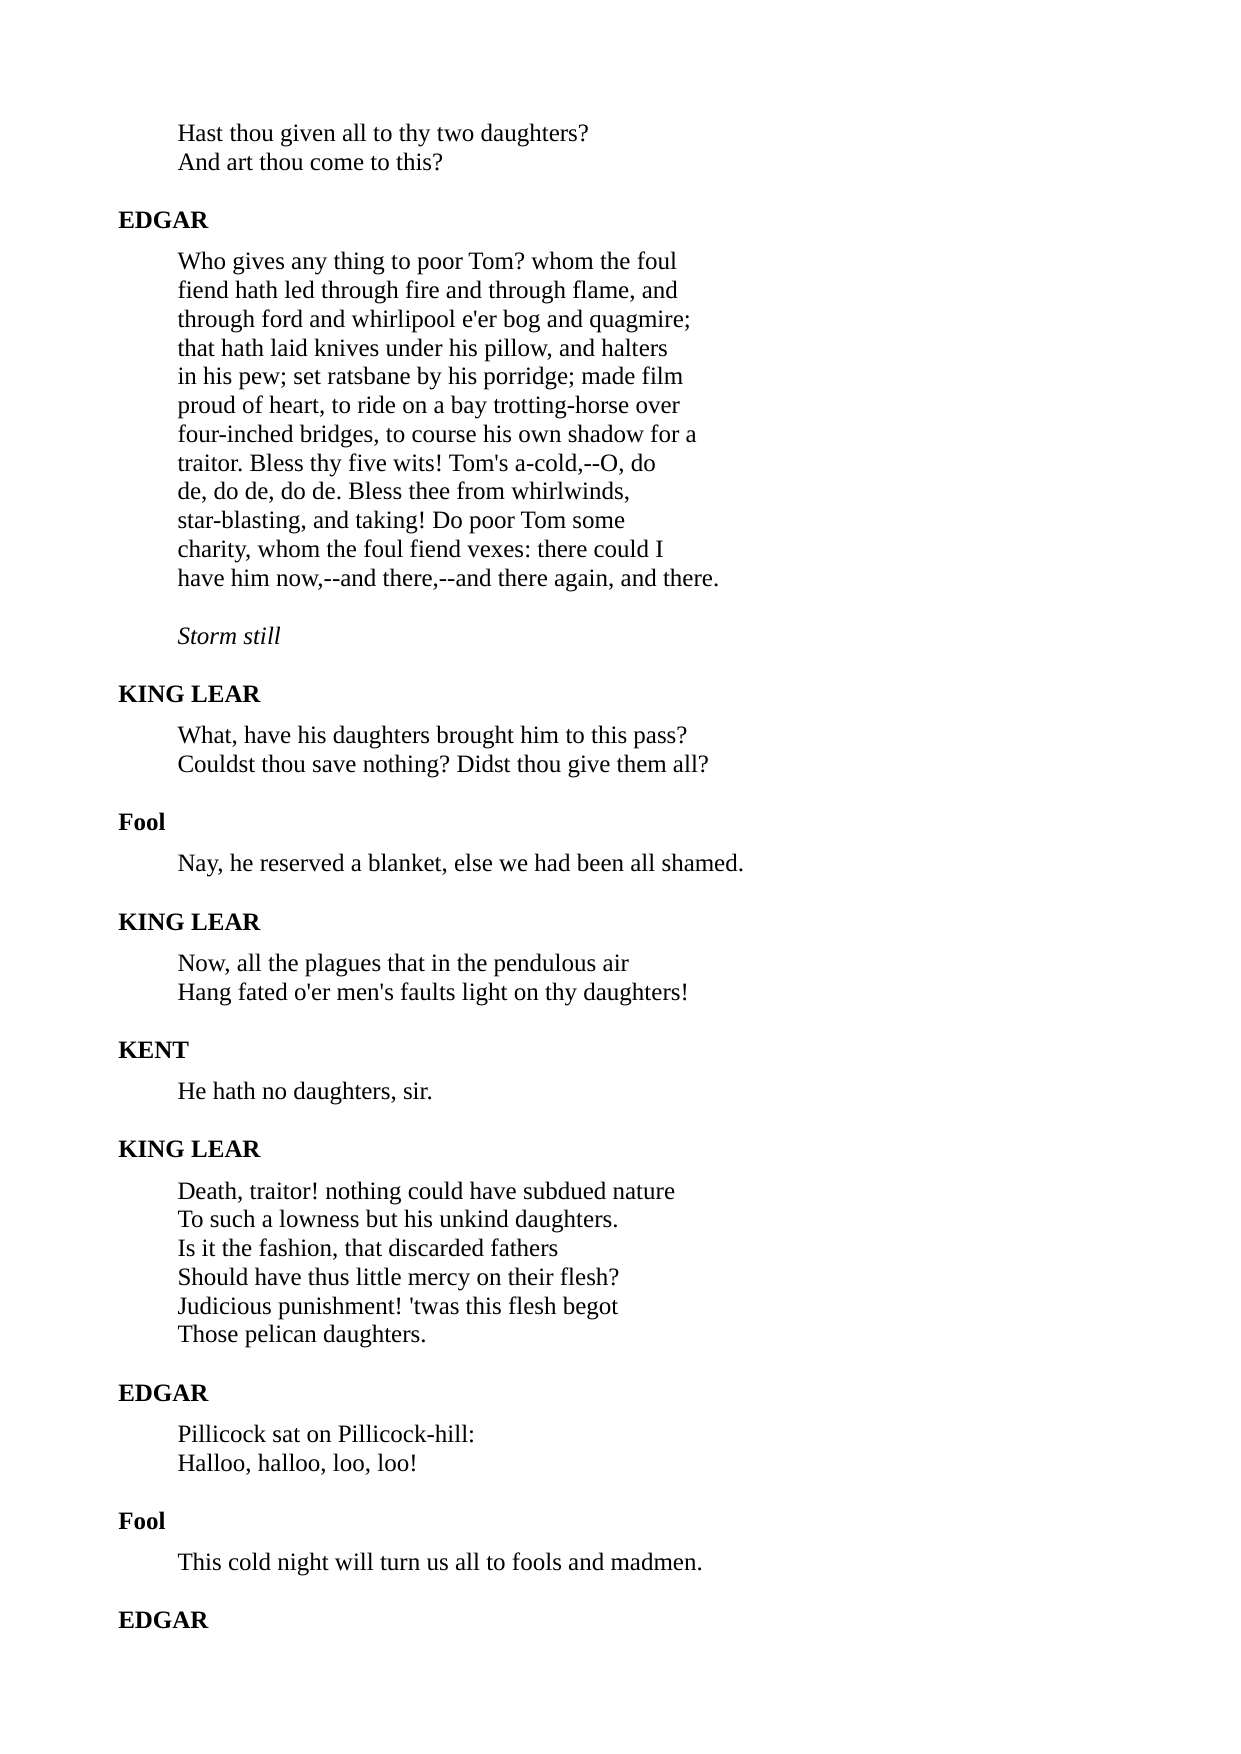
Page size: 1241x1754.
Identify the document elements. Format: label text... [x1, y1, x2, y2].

text He hath no daughters, sir. [177, 1076, 1063, 1105]
text KING LEAR [118, 907, 1122, 936]
text This cold night will turn us all to fools and madmen. [177, 1547, 1063, 1576]
text Who gives any thing to poor Tom? whom the foul fiend hath led through fire and through flame, and through ford and whirlipool e'er bog and quagmire; that hath laid knives under his pillow, and halters in his pew; set ratsbane by his porridge; made film proud of heart, to ride on a bay trotting-horse over four-inched bridges, to course his own shadow for a traitor. Bless thy five wits! Tom's a-cold,--O, do de, do de, do de. Bless thee from whirlwinds, star-blasting, and taking! Do poor Tom some charity, whom the foul fiend vexes: there could I have him now,--and there,--and there again, and there. [177, 246, 1063, 591]
text Nay, he reserved a blanket, else we had been all shamed. [177, 848, 1063, 877]
text Fool [118, 807, 1122, 836]
text What, have his daughters brought him to this pass? Couldst thou save nothing? Didst thou give them all? [177, 720, 1063, 778]
text EDGAR [118, 205, 1122, 234]
text Hast thou given all to thy two daughters? And art thou come to this? [177, 118, 1063, 176]
text Now, all the plagues that in the pendulous air Hang fated o'er men's faults light on thy daughters! [177, 948, 1063, 1006]
text KING LEAR [118, 1134, 1122, 1163]
text Death, traitor! nothing could have subdued nature To such a lowness but his unkind daughters. Is it the fashion, that discarded fathers Should have thus little mercy on their flesh? Judicious punishment! 'twas this flesh begot Those pelican daughters. [177, 1176, 1063, 1348]
text EDGAR [118, 1378, 1122, 1406]
text Fool [118, 1506, 1122, 1535]
text KING LEAR [118, 679, 1122, 708]
text KENT [118, 1035, 1122, 1064]
text Storm still [177, 621, 1063, 649]
text EDGAR [118, 1605, 1122, 1634]
text Pillicock sat on Pillicock-hill: Halloo, halloo, loo, loo! [177, 1419, 1063, 1476]
